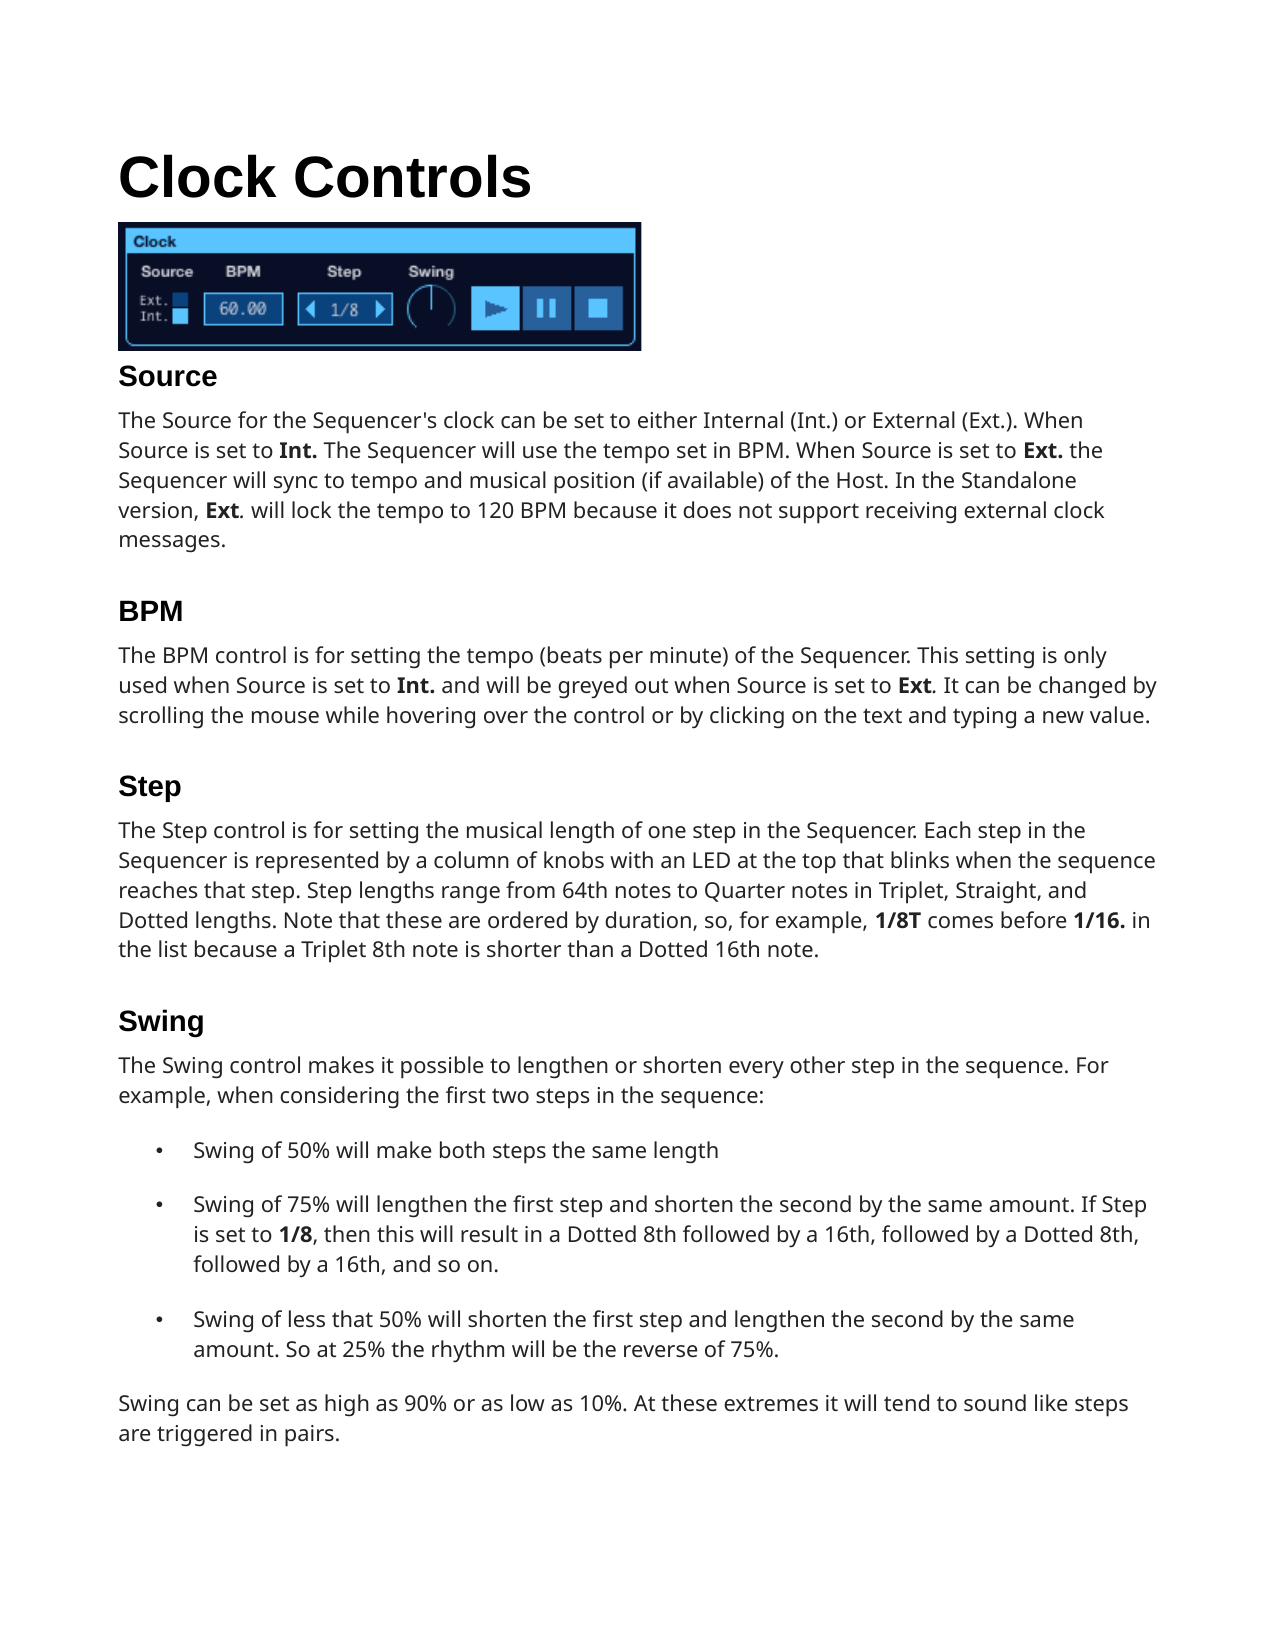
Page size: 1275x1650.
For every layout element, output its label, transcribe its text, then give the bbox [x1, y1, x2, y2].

subtitle Clock Controls [118, 143, 1157, 210]
text Swing can be set as high as 90% or as low as 10%. At these extremes it will tend to sound like steps are triggered in pairs. [118, 1388, 1157, 1448]
text The BPM control is for setting the tempo (beats per minute) of the Sequencer. This setting is only used when Source is set to Int. and will be greyed out when Source is set to Ext. It can be changed by scrolling the mouse while hovering over the control or by clicking on the text and typing a new value. [118, 640, 1157, 729]
subtitle Swing [118, 1004, 1157, 1037]
list Swing of 75% will lengthen the first step and shorten the second by the same amount. If Step is set to 1/8, then this will result in a Dotted 8th followed by a 16th, followed by a Dotted 8th, followed by a 16th, and so on. [156, 1189, 1157, 1279]
list Swing of 50% will make both steps the same length [156, 1134, 1157, 1164]
list Swing of less that 50% will shorten the first step and lengthen the second by the same amount. So at 25% the rhythm will be the reverse of 75%. [156, 1304, 1157, 1363]
subtitle Source [118, 359, 1157, 393]
subtitle Step [118, 769, 1157, 803]
subtitle BPM [118, 594, 1157, 627]
text The Source for the Sequencer's clock can be set to either Internal (Int.) or External (Ext.). When Source is set to Int. The Sequencer will use the tempo set in BPM. When Source is set to Ext. the Sequencer will sync to tempo and musical position (if available) of the Host. In the Standalone version, Ext. will lock the tempo to 120 BPM because it does not support receiving external clock messages. [118, 405, 1157, 554]
text The Step control is for setting the musical length of one step in the Sequencer. Each step in the Sequencer is represented by a column of knobs with an LED at the top that blinks when the sequence reaches that step. Step lengths range from 64th notes to Quarter notes in Triplet, Straight, and Dotted lengths. Note that these are ordered by duration, so, for example, 1/8T comes before 1/16. in the list because a Triplet 8th note is shorter than a Dotted 16th note. [118, 815, 1157, 964]
text The Swing control makes it possible to lengthen or shorten every other step in the sequence. For example, when considering the first two steps in the sequence: [118, 1050, 1157, 1109]
picture [118, 222, 642, 351]
